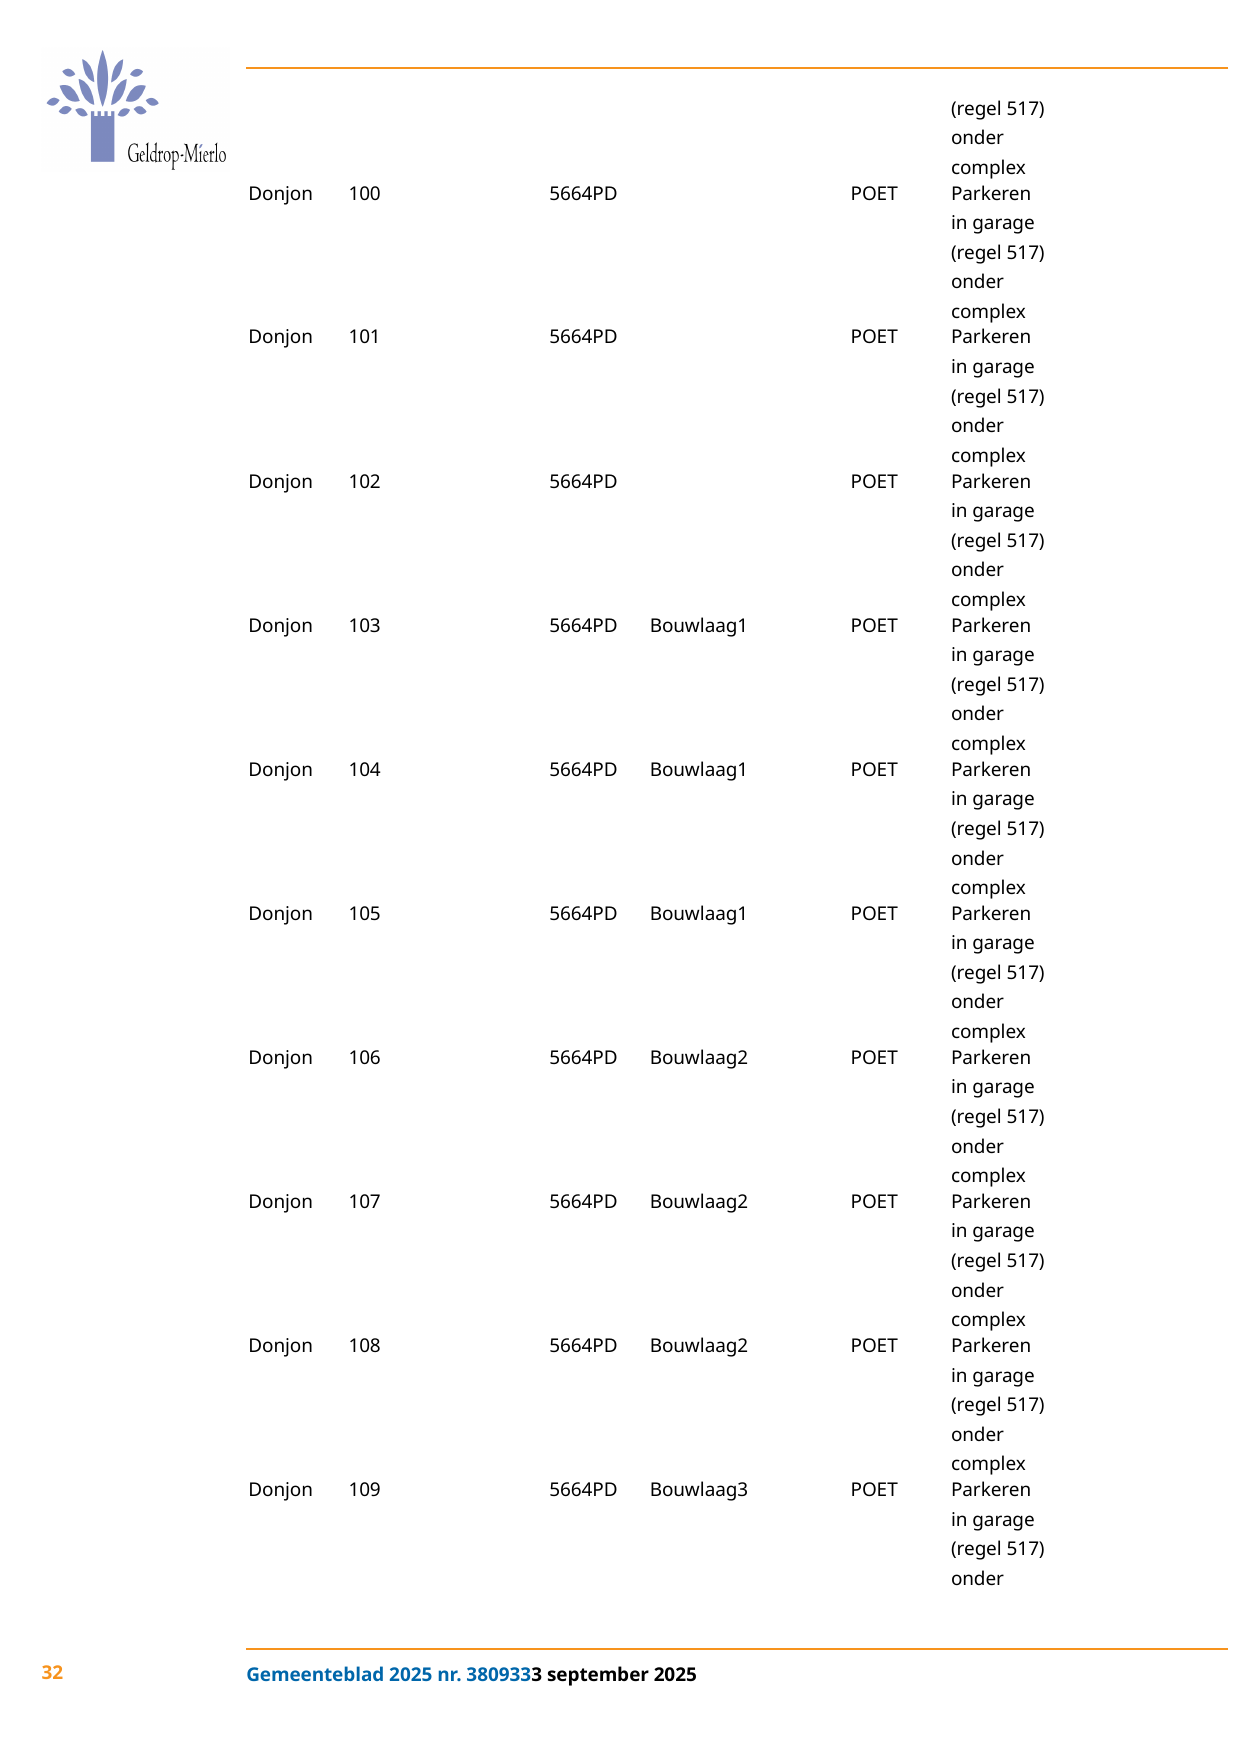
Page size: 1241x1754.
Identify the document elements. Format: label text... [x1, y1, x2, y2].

table_cell 5664PD [549, 468, 649, 612]
table_cell Bouwlaag2 [650, 1188, 750, 1332]
table_cell [750, 1188, 850, 1332]
table_cell Parkeren in garage (regel 517) onder complex [951, 900, 1051, 1044]
table_cell Bouwlaag3 [650, 1476, 750, 1591]
table_cell (regel 517) onder complex [951, 95, 1051, 180]
table_cell [248, 95, 348, 180]
table_cell 109 [348, 1476, 449, 1591]
table_cell [650, 95, 750, 180]
table_cell Donjon [248, 324, 348, 468]
table_cell [750, 756, 850, 900]
table_cell [449, 468, 549, 612]
table_cell 5664PD [549, 1332, 649, 1476]
table_cell Donjon [248, 756, 348, 900]
table_cell 106 [348, 1044, 449, 1188]
table_cell [750, 900, 850, 1044]
table_cell Parkeren in garage (regel 517) onder complex [951, 1188, 1051, 1332]
table_cell [750, 1476, 850, 1591]
table_cell POET [850, 1332, 951, 1476]
table_cell [650, 468, 750, 612]
table_cell POET [850, 900, 951, 1044]
table_cell [449, 180, 549, 324]
table_cell POET [850, 1476, 951, 1591]
table_cell [750, 1044, 850, 1188]
table_cell [750, 324, 850, 468]
table_cell [449, 756, 549, 900]
table_cell [750, 612, 850, 756]
table_cell [850, 95, 951, 180]
table_cell 5664PD [549, 180, 649, 324]
table_cell Bouwlaag1 [650, 900, 750, 1044]
table_cell Donjon [248, 1188, 348, 1332]
table_cell 107 [348, 1188, 449, 1332]
table_cell Bouwlaag2 [650, 1044, 750, 1188]
table_cell Parkeren in garage (regel 517) onder complex [951, 468, 1051, 612]
table_cell Donjon [248, 612, 348, 756]
table_cell 5664PD [549, 1188, 649, 1332]
table_cell [750, 95, 850, 180]
table_cell Parkeren in garage (regel 517) onder complex [951, 1044, 1051, 1188]
table_cell Parkeren in garage (regel 517) onder complex [951, 324, 1051, 468]
table_cell 5664PD [549, 900, 649, 1044]
picture [41, 47, 231, 172]
table_cell Donjon [248, 1332, 348, 1476]
table_cell 105 [348, 900, 449, 1044]
table_cell [750, 180, 850, 324]
table_cell [750, 468, 850, 612]
table_cell [449, 1476, 549, 1591]
table_cell [650, 180, 750, 324]
table_cell POET [850, 1188, 951, 1332]
table_cell Bouwlaag1 [650, 756, 750, 900]
table_cell [348, 95, 449, 180]
table_cell Bouwlaag1 [650, 612, 750, 756]
table_cell POET [850, 1044, 951, 1188]
table_cell POET [850, 324, 951, 468]
table_cell 5664PD [549, 612, 649, 756]
table_cell Bouwlaag2 [650, 1332, 750, 1476]
table_cell [449, 1188, 549, 1332]
table_cell [449, 1332, 549, 1476]
table_cell [449, 324, 549, 468]
table_cell [750, 1332, 850, 1476]
table_cell [449, 612, 549, 756]
table_cell POET [850, 756, 951, 900]
table_cell [449, 1044, 549, 1188]
table_cell Parkeren in garage (regel 517) onder complex [951, 1332, 1051, 1476]
table_cell [449, 95, 549, 180]
table_cell Donjon [248, 1044, 348, 1188]
table_cell 100 [348, 180, 449, 324]
table_cell 101 [348, 324, 449, 468]
table_cell 5664PD [549, 1476, 649, 1591]
table_cell [650, 324, 750, 468]
table_cell 102 [348, 468, 449, 612]
table_cell Donjon [248, 468, 348, 612]
table_cell 5664PD [549, 1044, 649, 1188]
table_cell 5664PD [549, 756, 649, 900]
table_cell Parkeren in garage (regel 517) onder complex [951, 756, 1051, 900]
table_cell 5664PD [549, 324, 649, 468]
table_cell [449, 900, 549, 1044]
table_cell Donjon [248, 900, 348, 1044]
table_cell 108 [348, 1332, 449, 1476]
table_cell [549, 95, 649, 180]
table_cell POET [850, 180, 951, 324]
table_cell Parkeren in garage (regel 517) onder complex [951, 612, 1051, 756]
table_cell 103 [348, 612, 449, 756]
table_cell POET [850, 612, 951, 756]
table_cell Donjon [248, 180, 348, 324]
table_cell Donjon [248, 1476, 348, 1591]
table_cell Parkeren in garage (regel 517) onder [951, 1476, 1051, 1591]
table_cell Parkeren in garage (regel 517) onder complex [951, 180, 1051, 324]
table_cell POET [850, 468, 951, 612]
table_cell 104 [348, 756, 449, 900]
